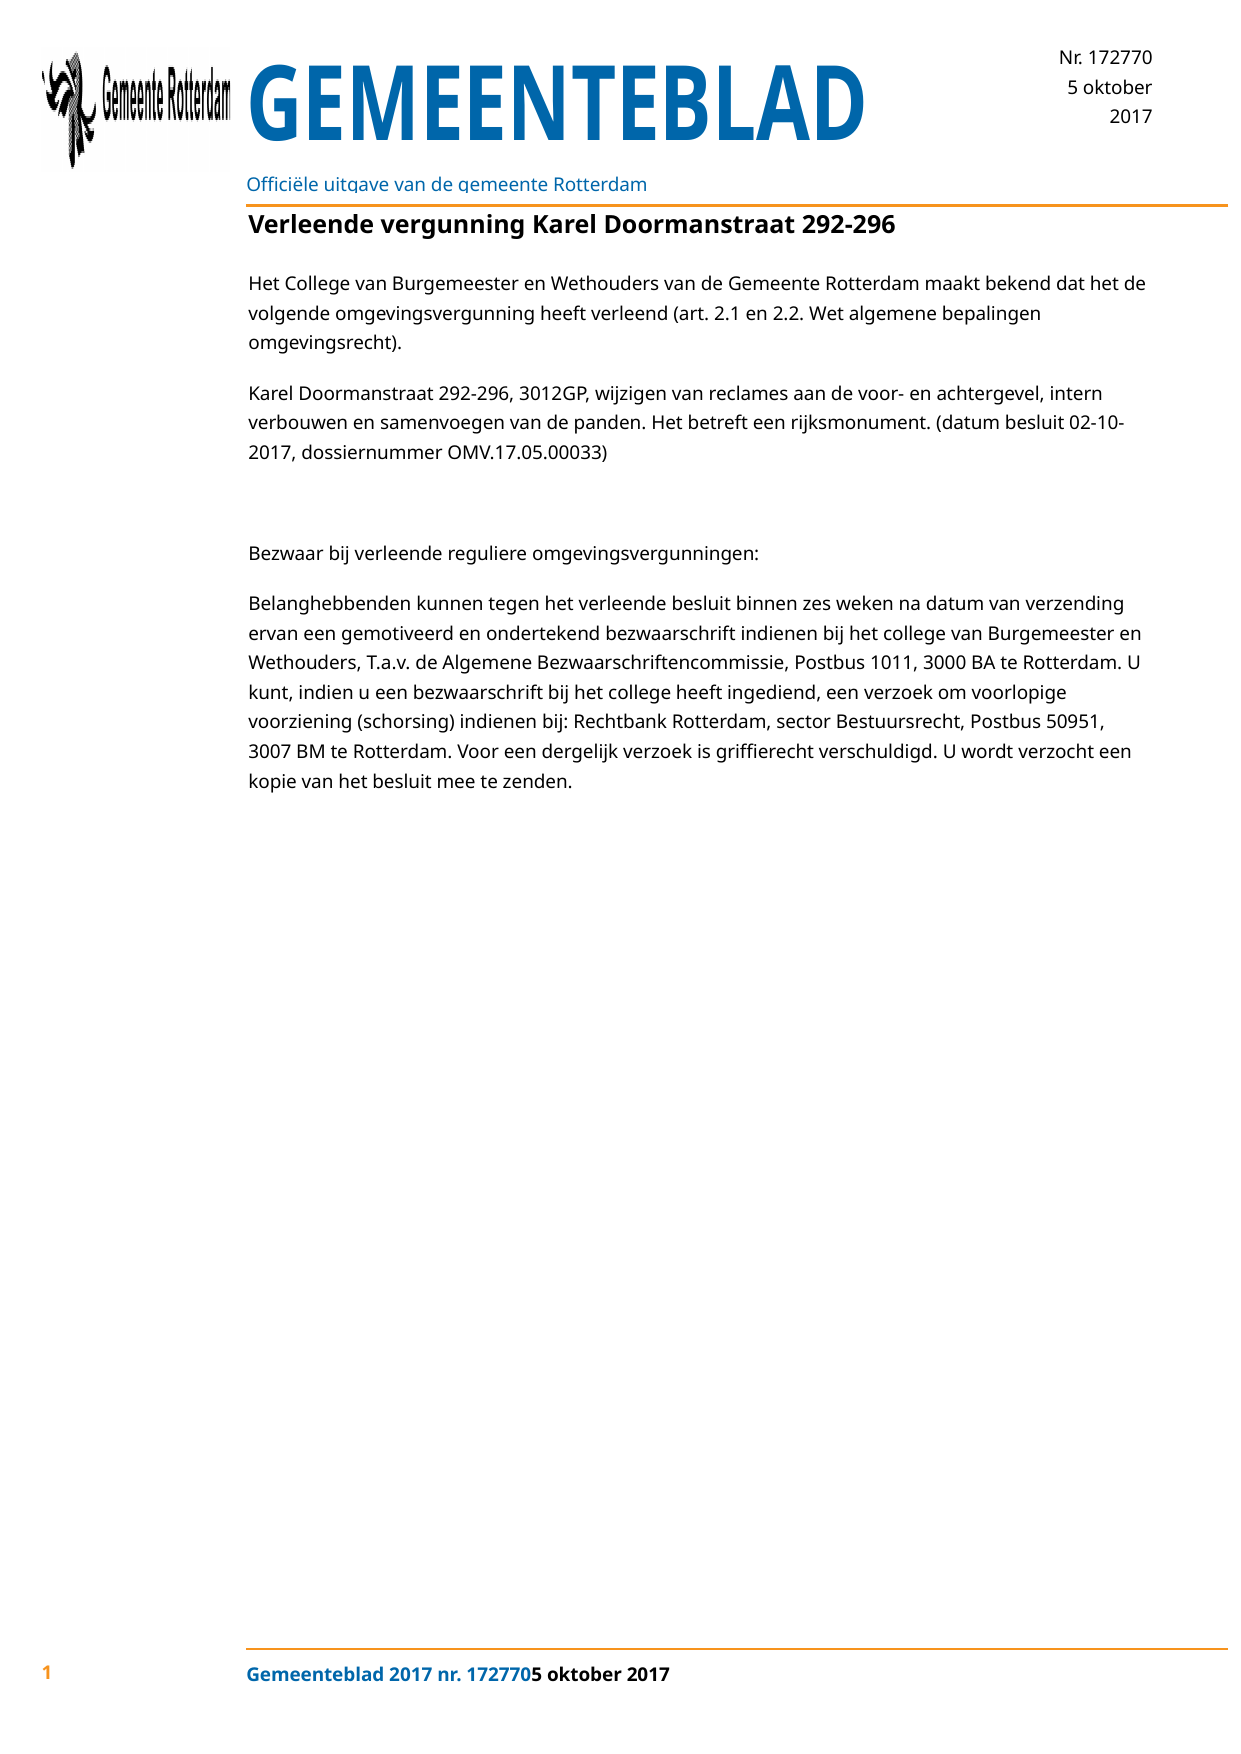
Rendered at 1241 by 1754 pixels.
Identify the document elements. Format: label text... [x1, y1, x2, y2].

text Karel Doormanstraat 292-296, 3012GP, wijzigen van reclames aan de voor- en achtergevel, intern verbouwen en samenvoegen van de panden. Het betreft een rijksmonument. (datum besluit 02-10-2017, dossiernummer OMV.17.05.00033) [248, 380, 1152, 465]
text Bezwaar bij verleende reguliere omgevingsvergunningen: [248, 540, 1152, 566]
text Het College van Burgemeester en Wethouders van de Gemeente Rotterdam maakt bekend dat het de volgende omgevingsvergunning heeft verleend (art. 2.1 en 2.2. Wet algemene bepalingen omgevingsrecht). [248, 270, 1152, 355]
picture [41, 47, 231, 172]
text Verleende vergunning Karel Doormanstraat 292-296 [248, 207, 1152, 241]
text Belanghebbenden kunnen tegen het verleende besluit binnen zes weken na datum van verzending ervan een gemotiveerd en ondertekend bezwaarschrift indienen bij het college van Burgemeester en Wethouders, T.a.v. de Algemene Bezwaarschriftencommissie, Postbus 1011, 3000 BA te Rotterdam. U kunt, indien u een bezwaarschrift bij het college heeft ingediend, een verzoek om voorlopige voorziening (schorsing) indienen bij: Rechtbank Rotterdam, sector Bestuursrecht, Postbus 50951, 3007 BM te Rotterdam. Voor een dergelijk verzoek is griffierecht verschuldigd. U wordt verzocht een kopie van het besluit mee te zenden. [248, 590, 1152, 793]
